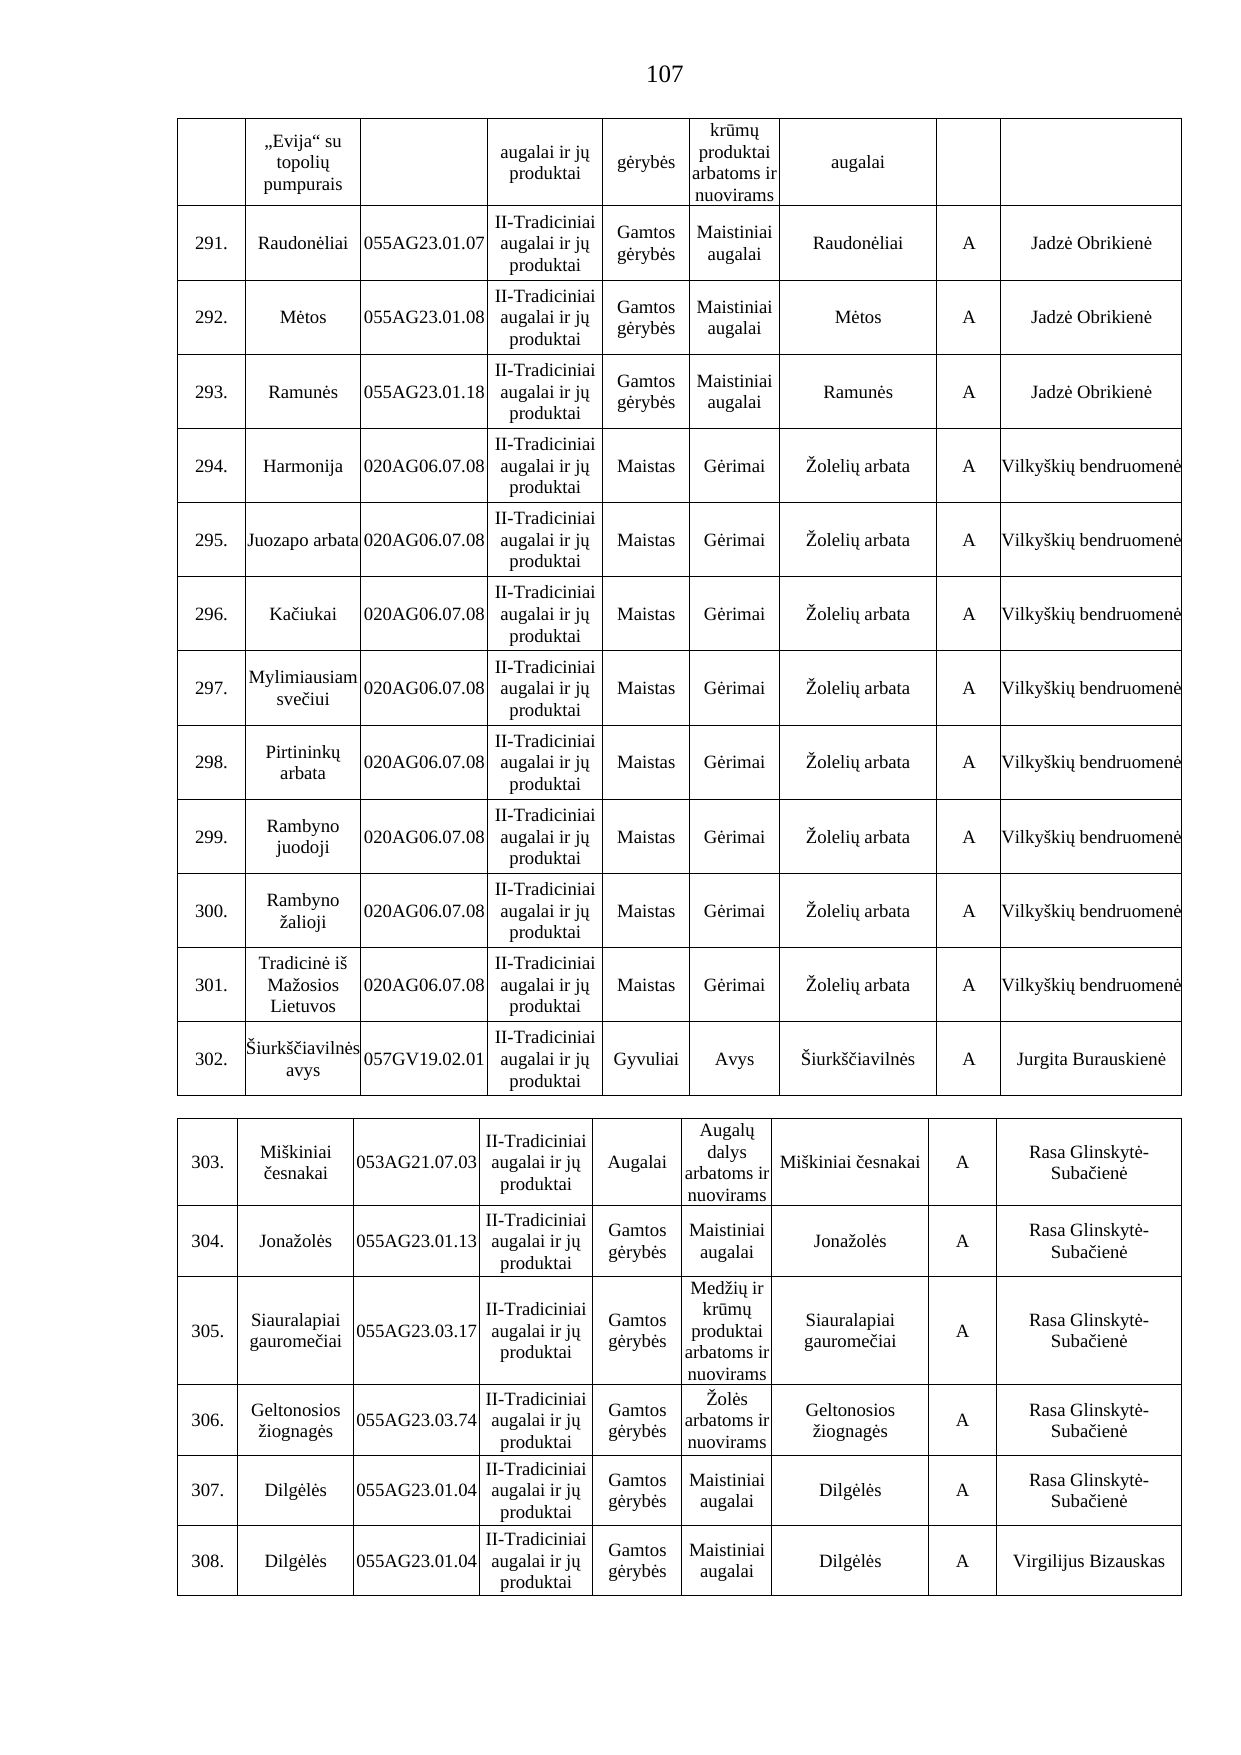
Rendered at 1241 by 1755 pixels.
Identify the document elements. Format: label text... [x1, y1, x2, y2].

table_cell A [937, 206, 1000, 279]
table_cell Vilkyškių bendruomenė [1001, 874, 1181, 947]
table_cell Vilkyškių bendruomenė [1001, 651, 1181, 724]
table_cell 308. [178, 1526, 237, 1595]
table_cell Jadzė Obrikienė [1001, 206, 1181, 279]
table_cell 292. [178, 281, 245, 354]
table_cell Raudonėliai [246, 206, 360, 279]
table_cell Vilkyškių bendruomenė [1001, 726, 1181, 799]
table_cell [361, 119, 487, 205]
table_cell Jurgita Burauskienė [1001, 1022, 1181, 1095]
table_cell 304. [178, 1206, 237, 1276]
table_cell A [929, 1206, 996, 1276]
table_cell Mylimiausiam svečiui [246, 651, 360, 724]
table_cell Maistas [603, 948, 689, 1021]
table_cell 057GV19.02.01 [361, 1022, 487, 1095]
table_cell A [937, 577, 1000, 650]
table_cell 055AG23.03.74 [354, 1385, 479, 1454]
table_cell Dilgėlės [238, 1526, 353, 1595]
table_cell [178, 119, 245, 205]
table_cell Gėrimai [690, 874, 779, 947]
table_cell 307. [178, 1456, 237, 1525]
table_cell Rasa Glinskytė- Subačienė [997, 1277, 1181, 1384]
table_cell Rasa Glinskytė-Subačienė [997, 1385, 1181, 1454]
table_cell Vilkyškių bendruomenė [1001, 429, 1181, 502]
table_cell II-Tradiciniai augalai ir jų produktai [480, 1456, 592, 1525]
table_cell II-Tradiciniai augalai ir jų produktai [488, 874, 602, 947]
table_cell A [929, 1277, 996, 1384]
table_cell gėrybės [603, 119, 689, 205]
table_cell 055AG23.01.04 [354, 1526, 479, 1595]
table_cell A [937, 651, 1000, 724]
table_cell A [937, 355, 1000, 428]
table_cell Žolelių arbata [780, 948, 936, 1021]
table_cell Rasa Glinskytė- Subačienė [997, 1456, 1181, 1525]
table_cell II-Tradiciniai augalai ir jų produktai [488, 948, 602, 1021]
table_cell 055AG23.01.18 [361, 355, 487, 428]
table_cell Maistiniai augalai [690, 355, 779, 428]
table_cell A [937, 429, 1000, 502]
table_cell Juozapo arbata [246, 503, 360, 576]
table_cell Maistas [603, 726, 689, 799]
table_cell Virgilijus Bizauskas [997, 1526, 1181, 1595]
table_cell A [929, 1456, 996, 1525]
table_cell Pirtininkų arbata [246, 726, 360, 799]
table_cell Žolelių arbata [780, 503, 936, 576]
table_cell II-Tradiciniai augalai ir jų produktai [488, 726, 602, 799]
table_cell II-Tradiciniai augalai ir jų produktai [488, 1022, 602, 1095]
table_cell Gėrimai [690, 800, 779, 873]
table_cell Vilkyškių bendruomenė [1001, 503, 1181, 576]
table_header Miškiniai česnakai [772, 1119, 928, 1205]
table_cell Dilgėlės [238, 1456, 353, 1525]
table_cell Žolelių arbata [780, 429, 936, 502]
table_cell Šiurkščiavilnės avys [246, 1022, 360, 1095]
table_cell II-Tradiciniai augalai ir jų produktai [488, 577, 602, 650]
table_header II-Tradiciniai augalai ir jų produktai [480, 1119, 592, 1205]
table_cell Raudonėliai [780, 206, 936, 279]
table_cell augalai ir jų produktai [488, 119, 602, 205]
table_cell Gamtos gėrybės [603, 206, 689, 279]
table_cell Maistas [603, 651, 689, 724]
table_cell Vilkyškių bendruomenė [1001, 577, 1181, 650]
table_cell Avys [690, 1022, 779, 1095]
table_cell 300. [178, 874, 245, 947]
table_cell 020AG06.07.08 [361, 503, 487, 576]
table_cell Gamtos gėrybės [593, 1206, 681, 1276]
table_cell [937, 119, 1000, 205]
table_cell Ramunės [246, 355, 360, 428]
table_cell 055AG23.01.07 [361, 206, 487, 279]
table_cell Rambyno žalioji [246, 874, 360, 947]
table_cell Dilgėlės [772, 1456, 928, 1525]
table_cell Maistas [603, 800, 689, 873]
table_cell A [929, 1385, 996, 1454]
table_cell Vilkyškių bendruomenė [1001, 948, 1181, 1021]
table_cell „Evija“ su topolių pumpurais [246, 119, 360, 205]
table_cell A [929, 1526, 996, 1595]
table_cell Maistiniai augalai [682, 1206, 771, 1276]
table_cell Maistiniai augalai [690, 281, 779, 354]
table_cell A [937, 503, 1000, 576]
table_header Rasa Glinskytė- Subačienė [997, 1119, 1181, 1205]
table_cell Medžių ir krūmų produktai arbatoms ir nuovirams [682, 1277, 771, 1384]
table_cell Ramunės [780, 355, 936, 428]
table_cell Mėtos [246, 281, 360, 354]
table_cell 055AG23.01.04 [354, 1456, 479, 1525]
table_cell 306. [178, 1385, 237, 1454]
table_cell II-Tradiciniai augalai ir jų produktai [488, 503, 602, 576]
table_cell Gamtos gėrybės [603, 355, 689, 428]
table_cell 020AG06.07.08 [361, 800, 487, 873]
table_header 053AG21.07.03 [354, 1119, 479, 1205]
table_cell A [937, 726, 1000, 799]
table_cell 293. [178, 355, 245, 428]
table_cell 299. [178, 800, 245, 873]
table_cell 297. [178, 651, 245, 724]
table_cell Rasa Glinskytė- Subačienė [997, 1206, 1181, 1276]
table_cell II-Tradiciniai augalai ir jų produktai [480, 1385, 592, 1454]
table_cell A [937, 948, 1000, 1021]
table_cell 055AG23.03.17 [354, 1277, 479, 1384]
table_cell Geltonosios žiognagės [238, 1385, 353, 1454]
table_cell 298. [178, 726, 245, 799]
table_cell II-Tradiciniai augalai ir jų produktai [488, 651, 602, 724]
table_cell Siauralapiai gauromečiai [238, 1277, 353, 1384]
table_cell II-Tradiciniai augalai ir jų produktai [480, 1277, 592, 1384]
table_cell Gamtos gėrybės [593, 1385, 681, 1454]
table_cell Gėrimai [690, 503, 779, 576]
table_cell Gamtos gėrybės [603, 281, 689, 354]
table_cell Gėrimai [690, 429, 779, 502]
table_cell Žolelių arbata [780, 651, 936, 724]
table_cell 305. [178, 1277, 237, 1384]
table_cell II-Tradiciniai augalai ir jų produktai [480, 1206, 592, 1276]
table_header A [929, 1119, 996, 1205]
table_cell Kačiukai [246, 577, 360, 650]
table_cell Tradicinė iš Mažosios Lietuvos [246, 948, 360, 1021]
table_cell Gėrimai [690, 948, 779, 1021]
table_header Miškiniai česnakai [238, 1119, 353, 1205]
table_cell Maistiniai augalai [682, 1526, 771, 1595]
table_cell 294. [178, 429, 245, 502]
table_cell krūmų produktai arbatoms ir nuovirams [690, 119, 779, 205]
table_cell II-Tradiciniai augalai ir jų produktai [480, 1526, 592, 1595]
table_cell Gamtos gėrybės [593, 1456, 681, 1525]
table_cell Jonažolės [238, 1206, 353, 1276]
table_cell II-Tradiciniai augalai ir jų produktai [488, 281, 602, 354]
table_cell 055AG23.01.08 [361, 281, 487, 354]
table_cell Siauralapiai gauromečiai [772, 1277, 928, 1384]
table_cell Geltonosios žiognagės [772, 1385, 928, 1454]
table_cell Maistas [603, 577, 689, 650]
table_header Augalai [593, 1119, 681, 1205]
table_cell Gamtos gėrybės [593, 1277, 681, 1384]
table_cell Maistas [603, 429, 689, 502]
table_cell Rambyno juodoji [246, 800, 360, 873]
table_cell 296. [178, 577, 245, 650]
table_cell augalai [780, 119, 936, 205]
table_cell Maistiniai augalai [690, 206, 779, 279]
table_cell Jadzė Obrikienė [1001, 355, 1181, 428]
table_cell Dilgėlės [772, 1526, 928, 1595]
table_cell 020AG06.07.08 [361, 651, 487, 724]
table_cell 055AG23.01.13 [354, 1206, 479, 1276]
table_cell 295. [178, 503, 245, 576]
table_cell 020AG06.07.08 [361, 874, 487, 947]
table_cell Maistas [603, 503, 689, 576]
table_cell A [937, 281, 1000, 354]
table_cell II-Tradiciniai augalai ir jų produktai [488, 800, 602, 873]
table_cell [1001, 119, 1181, 205]
table_cell Žolelių arbata [780, 800, 936, 873]
table_cell II-Tradiciniai augalai ir jų produktai [488, 206, 602, 279]
table_cell Šiurkščiavilnės [780, 1022, 936, 1095]
table_cell 020AG06.07.08 [361, 429, 487, 502]
table_cell Harmonija [246, 429, 360, 502]
table_cell Žolės arbatoms ir nuovirams [682, 1385, 771, 1454]
table_cell 020AG06.07.08 [361, 577, 487, 650]
table_cell Gyvuliai [603, 1022, 689, 1095]
table_cell A [937, 874, 1000, 947]
table_cell Gėrimai [690, 726, 779, 799]
table_cell Maistiniai augalai [682, 1456, 771, 1525]
table_cell 291. [178, 206, 245, 279]
table_cell 020AG06.07.08 [361, 726, 487, 799]
table_cell Gėrimai [690, 651, 779, 724]
table_cell 302. [178, 1022, 245, 1095]
table_cell A [937, 800, 1000, 873]
table_cell Vilkyškių bendruomenė [1001, 800, 1181, 873]
table_cell Žolelių arbata [780, 874, 936, 947]
table_cell 020AG06.07.08 [361, 948, 487, 1021]
table_cell Jadzė Obrikienė [1001, 281, 1181, 354]
table_cell Gėrimai [690, 577, 779, 650]
table_cell Gamtos gėrybės [593, 1526, 681, 1595]
table_cell A [937, 1022, 1000, 1095]
table_cell Jonažolės [772, 1206, 928, 1276]
table_cell Mėtos [780, 281, 936, 354]
table_header 303. [178, 1119, 237, 1205]
table_cell Žolelių arbata [780, 726, 936, 799]
table_cell Žolelių arbata [780, 577, 936, 650]
table_cell II-Tradiciniai augalai ir jų produktai [488, 429, 602, 502]
table_header Augalų dalys arbatoms ir nuovirams [682, 1119, 771, 1205]
table_cell II-Tradiciniai augalai ir jų produktai [488, 355, 602, 428]
table_cell Maistas [603, 874, 689, 947]
table_cell 301. [178, 948, 245, 1021]
